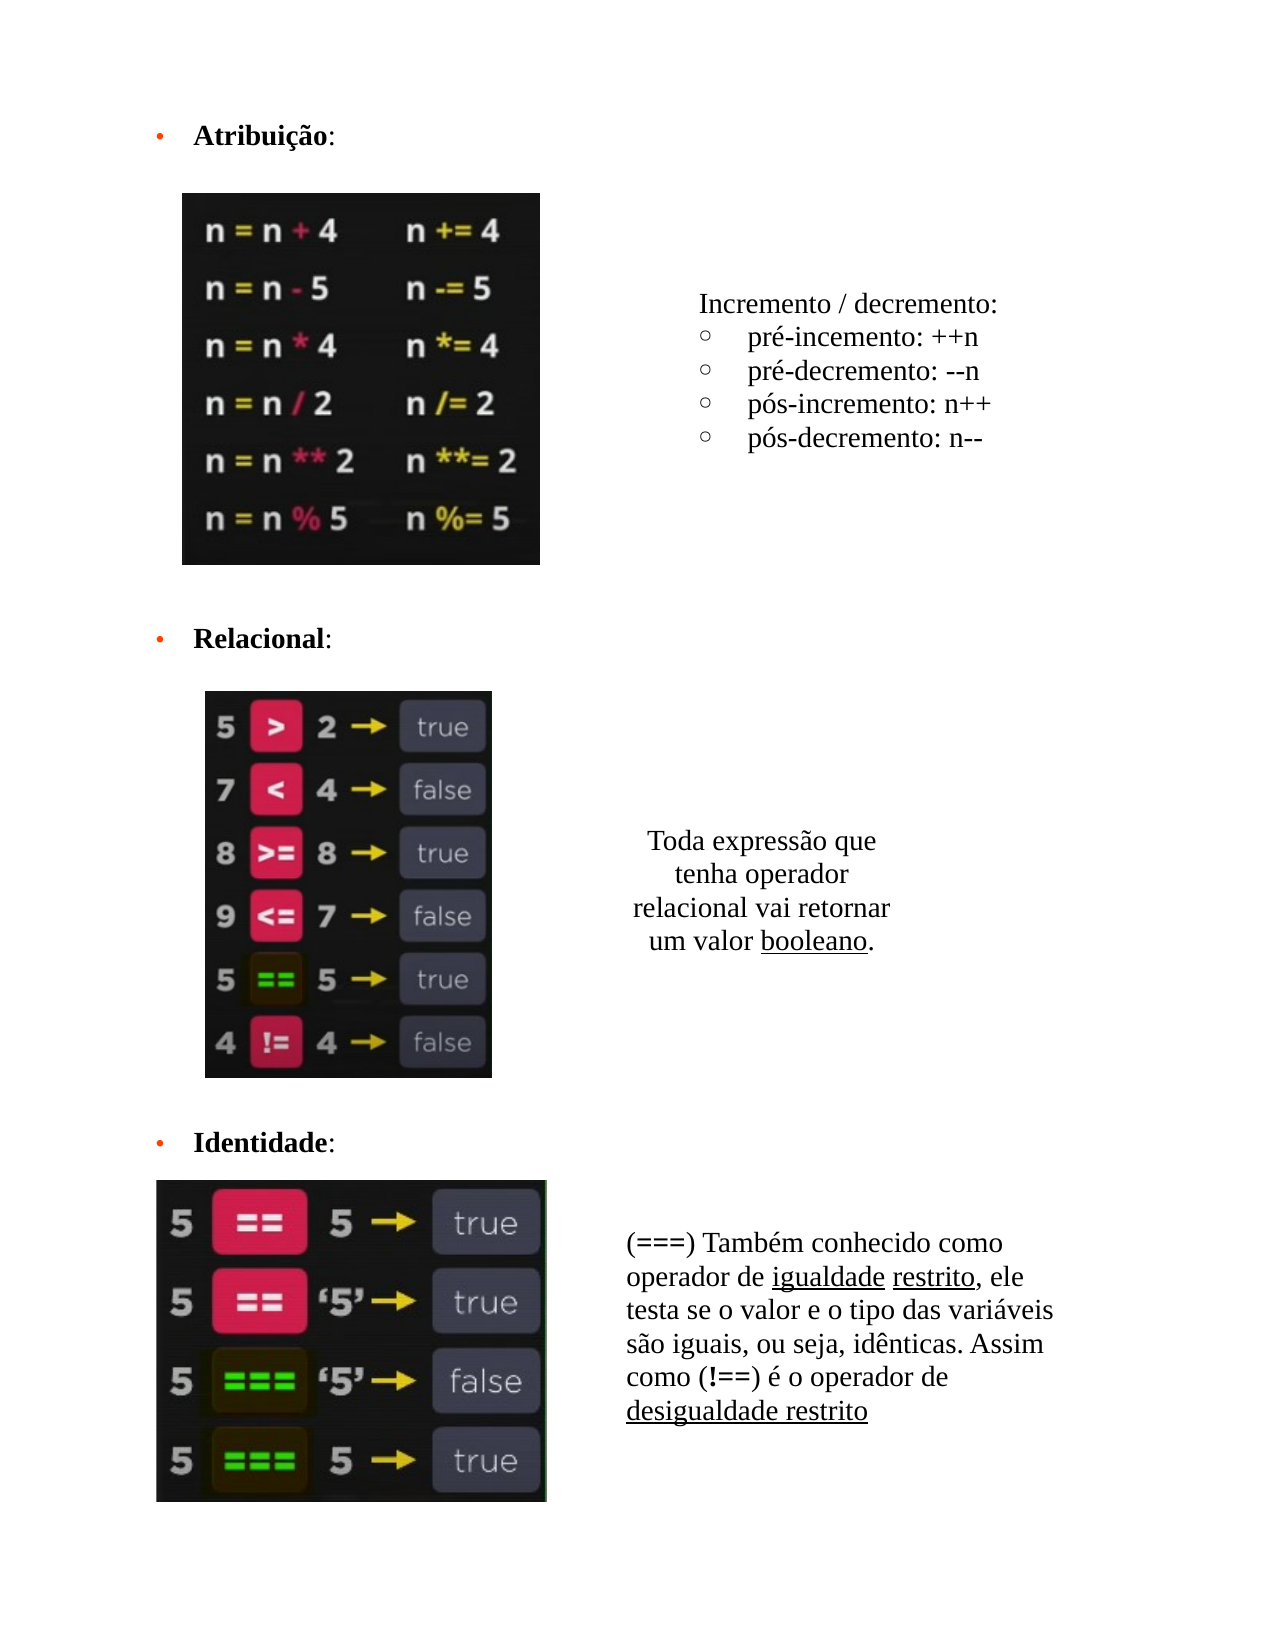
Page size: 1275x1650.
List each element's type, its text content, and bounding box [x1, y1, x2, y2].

list pós-incremento: n++ [540, 387, 1157, 420]
list Relacional: [156, 622, 1157, 655]
list Atribuição: [156, 118, 1157, 152]
list Identidade: [156, 1125, 1157, 1158]
list pré-incemento: ++n [540, 319, 1157, 353]
text Toda expressão que tenha operador relacional vai retornar um valor booleano. [620, 823, 903, 957]
picture [156, 1180, 547, 1502]
text [118, 286, 182, 319]
picture [182, 193, 540, 565]
list pós-decremento: n-- [540, 420, 1157, 454]
picture [205, 691, 492, 1078]
list pré-decremento: --n [540, 353, 1157, 387]
text Incremento / decremento: [540, 286, 1157, 319]
text (===) Também conhecido como operador de igualdade restrito, ele testa se o valor e o tipo das variáveis são iguais, ou seja, idênticas. Assim como (!==) é o operador de desigualdade restrito [626, 1225, 1068, 1427]
